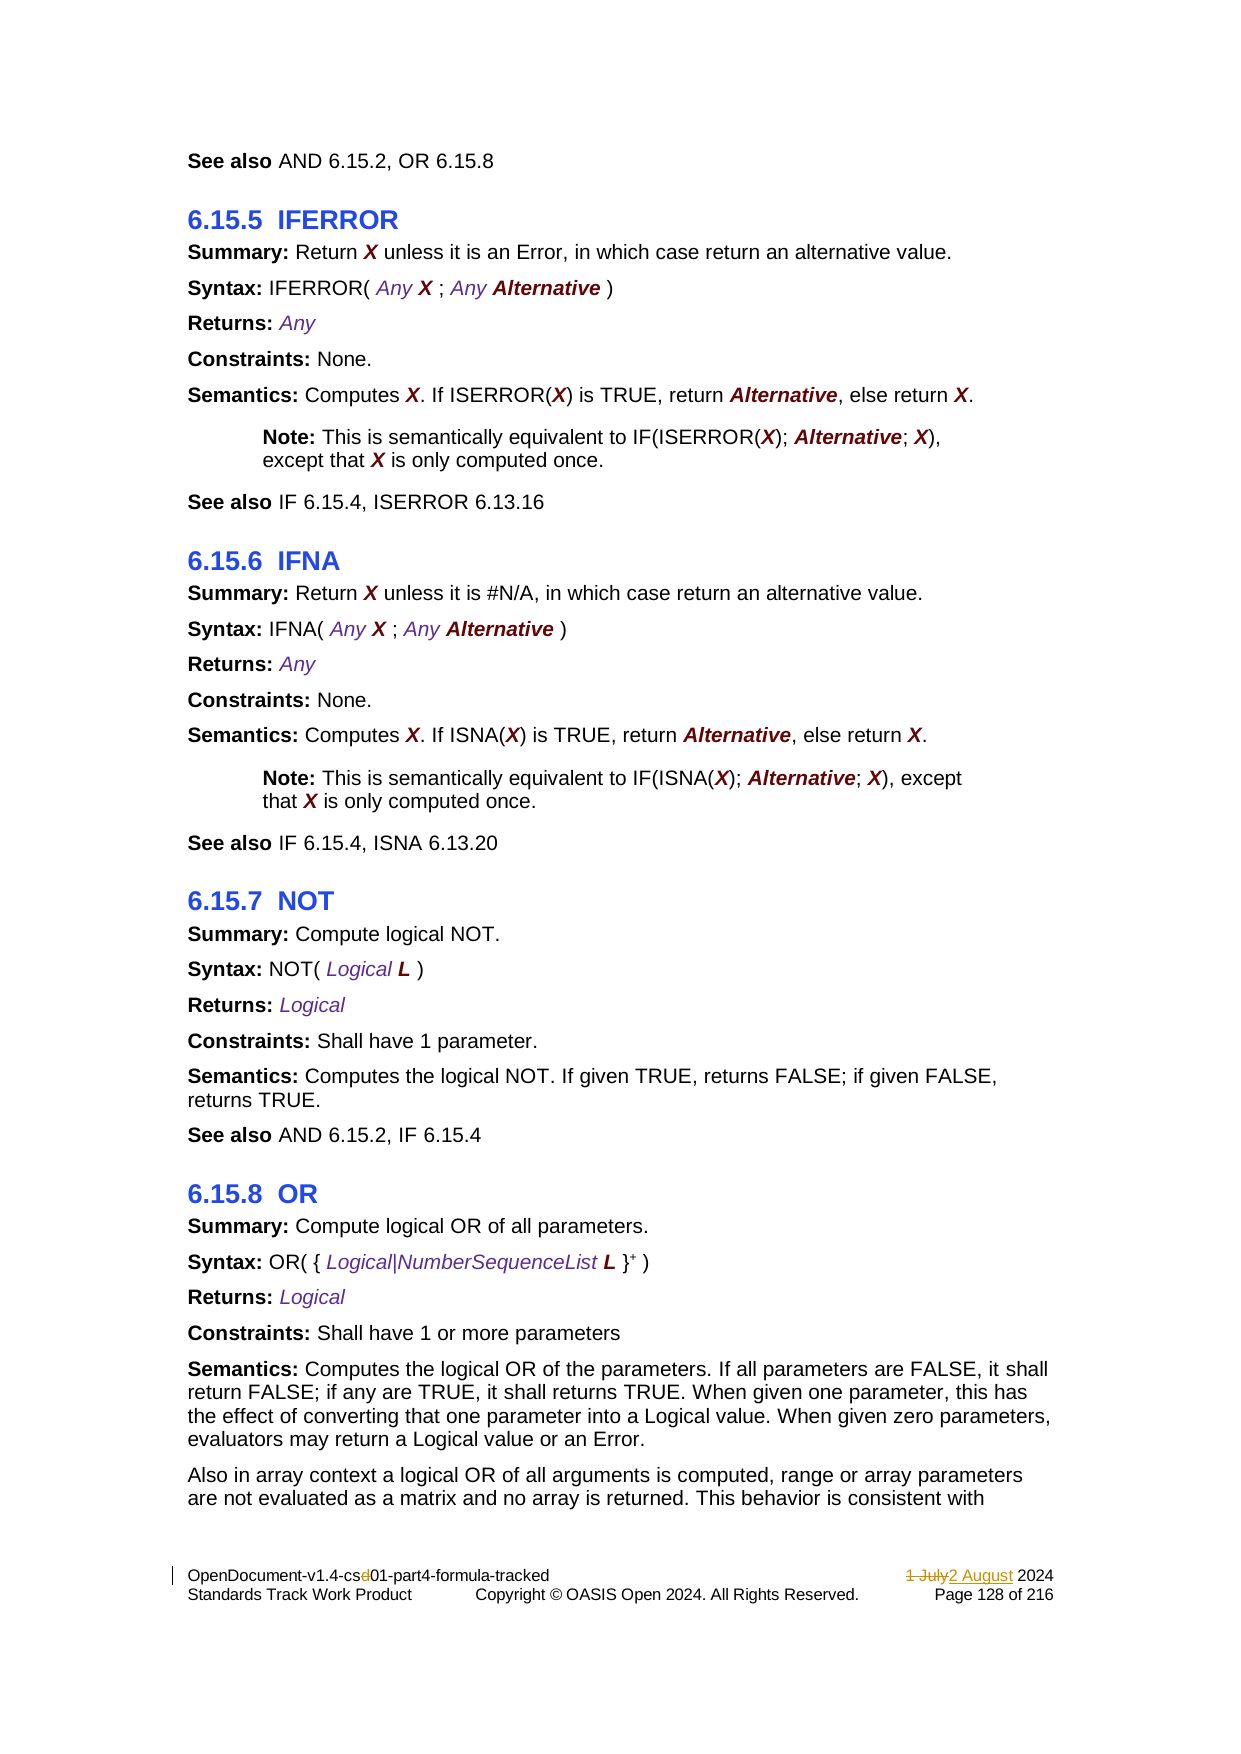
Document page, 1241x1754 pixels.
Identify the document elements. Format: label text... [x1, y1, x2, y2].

text Constraints: Shall have 1 parameter. [187, 1029, 1053, 1053]
text See also IF 6.15.4, ISERROR 6.13.16 [187, 491, 1053, 514]
subtitle NOT [187, 886, 1053, 916]
text See also AND 6.15.2, OR 6.15.8 [187, 150, 1053, 173]
text Summary: Return X unless it is an Error, in which case return an alternative value. [187, 241, 1053, 264]
text Constraints: None. [187, 347, 1053, 371]
text See also AND 6.15.2, IF 6.15.4 [187, 1124, 1053, 1147]
text Semantics: Computes X. If ISNA(X) is TRUE, return Alternative, else return X. [187, 724, 1053, 747]
text Returns: Any [187, 653, 1053, 676]
text See also IF 6.15.4, ISNA 6.13.20 [187, 832, 1053, 855]
text Syntax: IFNA( Any X ; Any Alternative ) [187, 617, 1053, 641]
text Returns: Any [187, 312, 1053, 335]
text Summary: Compute logical NOT. [187, 922, 1053, 946]
text Semantics: Computes the logical NOT. If given TRUE, returns FALSE; if given FALSE, returns TRUE. [187, 1065, 1053, 1112]
text Summary: Return X unless it is #N/A, in which case return an alternative value. [187, 581, 1053, 605]
text Syntax: OR( { Logical|NumberSequenceList L }+ ) [187, 1250, 1053, 1274]
text Syntax: IFERROR( Any X ; Any Alternative ) [187, 276, 1053, 300]
text Syntax: NOT( Logical L ) [187, 958, 1053, 981]
text Constraints: None. [187, 688, 1053, 712]
text Note: This is semantically equivalent to IF(ISERROR(X); Alternative; X), except that X is only computed once. [262, 425, 978, 472]
text Returns: Logical [187, 993, 1053, 1017]
text Also in array context a logical OR of all arguments is computed, range or array parameters are not evaluated as a matrix and no array is returned. This behavior is consistent with [187, 1463, 1053, 1510]
text Note: This is semantically equivalent to IF(ISNA(X); Alternative; X), except that X is only computed once. [262, 766, 978, 813]
subtitle OR [187, 1178, 1053, 1208]
subtitle IFERROR [187, 204, 1053, 234]
subtitle IFNA [187, 545, 1053, 575]
text Semantics: Computes X. If ISERROR(X) is TRUE, return Alternative, else return X. [187, 383, 1053, 407]
text Returns: Logical [187, 1286, 1053, 1309]
text Constraints: Shall have 1 or more parameters [187, 1321, 1053, 1345]
text Semantics: Computes the logical OR of the parameters. If all parameters are FALSE, it shall return FALSE; if any are TRUE, it shall returns TRUE. When given one parameter, this has the effect of converting that one parameter into a Logical value. When given zero parameters, evaluators may return a Logical value or an Error. [187, 1357, 1053, 1451]
text Summary: Compute logical OR of all parameters. [187, 1214, 1053, 1238]
